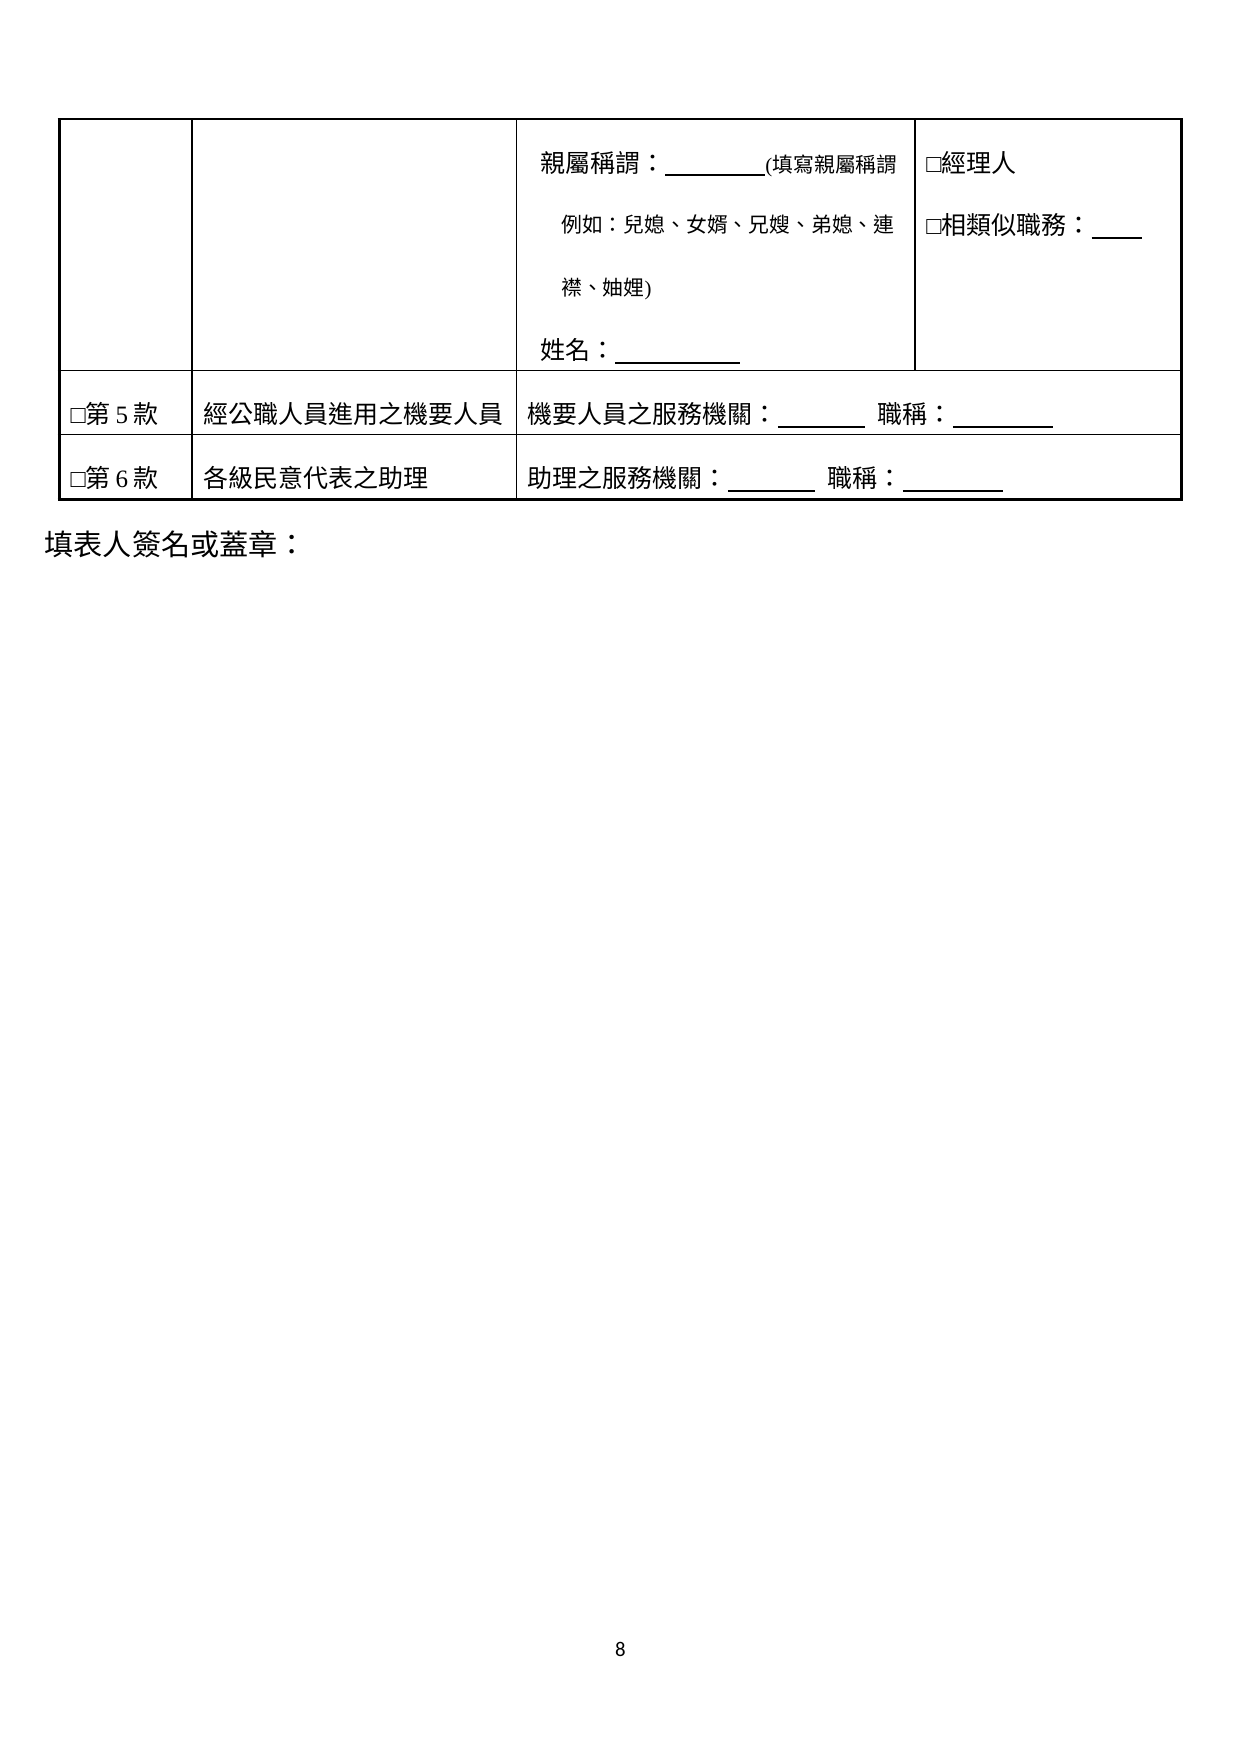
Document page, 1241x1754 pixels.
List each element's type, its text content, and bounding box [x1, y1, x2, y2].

table_cell □第6款 [61, 435, 191, 498]
table_cell 經公職人員進用之機要人員 [193, 371, 516, 434]
table_cell 機要人員之服務機關： 職稱： [517, 371, 1180, 434]
table_cell [193, 120, 516, 370]
table_cell 助理之服務機關： 職稱： [517, 435, 1180, 498]
table_cell 各級民意代表之助理 [193, 435, 516, 498]
table_cell □經理人 □相類似職務： [916, 120, 1180, 370]
table_cell 親屬稱謂： (填寫親屬稱謂例如：兒媳、女婿、兄嫂、弟媳、連襟、妯娌) 姓名： [517, 120, 914, 370]
table_cell □第5款 [61, 371, 191, 434]
text 填表人簽名或蓋章： [44, 501, 1122, 563]
table_cell [61, 120, 191, 370]
